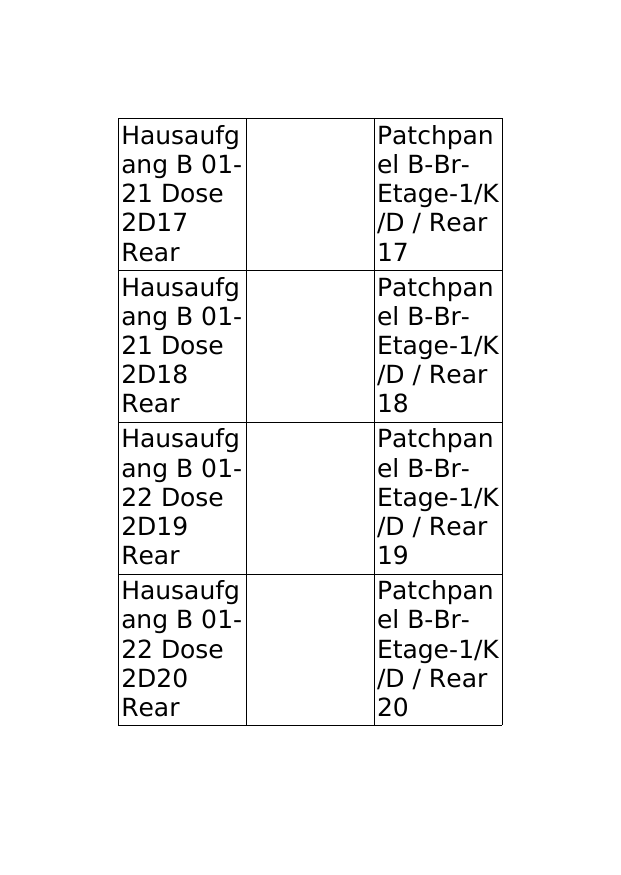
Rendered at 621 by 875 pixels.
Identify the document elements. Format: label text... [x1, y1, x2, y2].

table_cell Hausaufgang B 01-21 Dose 2D17 Rear [119, 119, 246, 270]
table_cell Hausaufgang B 01-21 Dose 2D18 Rear [119, 271, 246, 422]
table_cell Hausaufgang B 01-22 Dose 2D19 Rear [119, 423, 246, 573]
table_cell Patchpanel B-Br-Etage-1/K/D / Rear 18 [375, 271, 502, 422]
table_cell Patchpanel B-Br-Etage-1/K/D / Rear 19 [375, 423, 502, 573]
table_cell [247, 271, 374, 422]
table_cell [247, 575, 374, 725]
table_cell Patchpanel B-Br-Etage-1/K/D / Rear 17 [375, 119, 502, 270]
table_cell Hausaufgang B 01-22 Dose 2D20 Rear [119, 575, 246, 725]
table_cell Patchpanel B-Br-Etage-1/K/D / Rear 20 [375, 575, 502, 725]
table_cell [247, 119, 374, 270]
table_cell [247, 423, 374, 573]
